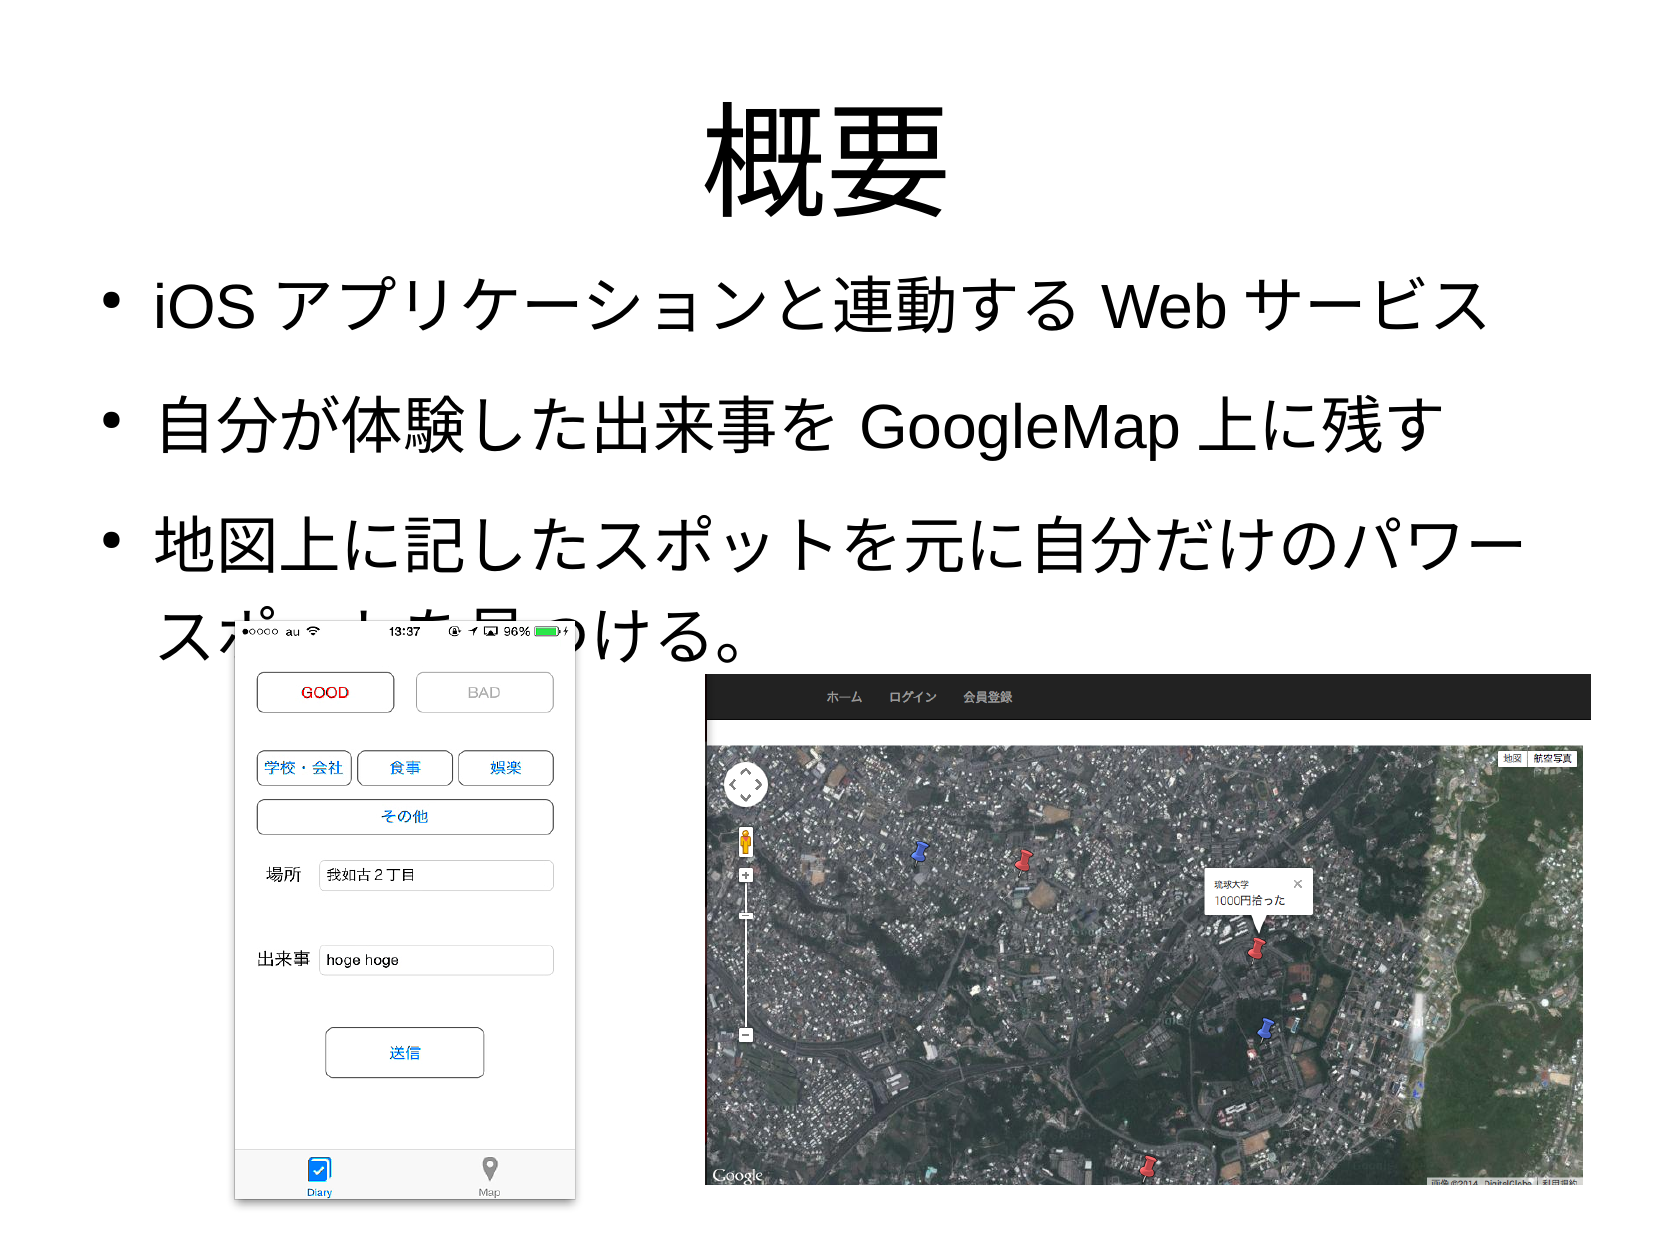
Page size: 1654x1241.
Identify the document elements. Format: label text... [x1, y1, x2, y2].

list iOSアプリケーションと連動するWebサービス 自分が体験した出来事をGoogleMap上に残す 地図上に記したスポットを元に自分だけのパワースポットを見つける。 [82, 256, 1571, 1075]
title 概要 [82, 49, 1571, 256]
picture [223, 614, 586, 1216]
picture [705, 674, 1591, 1186]
